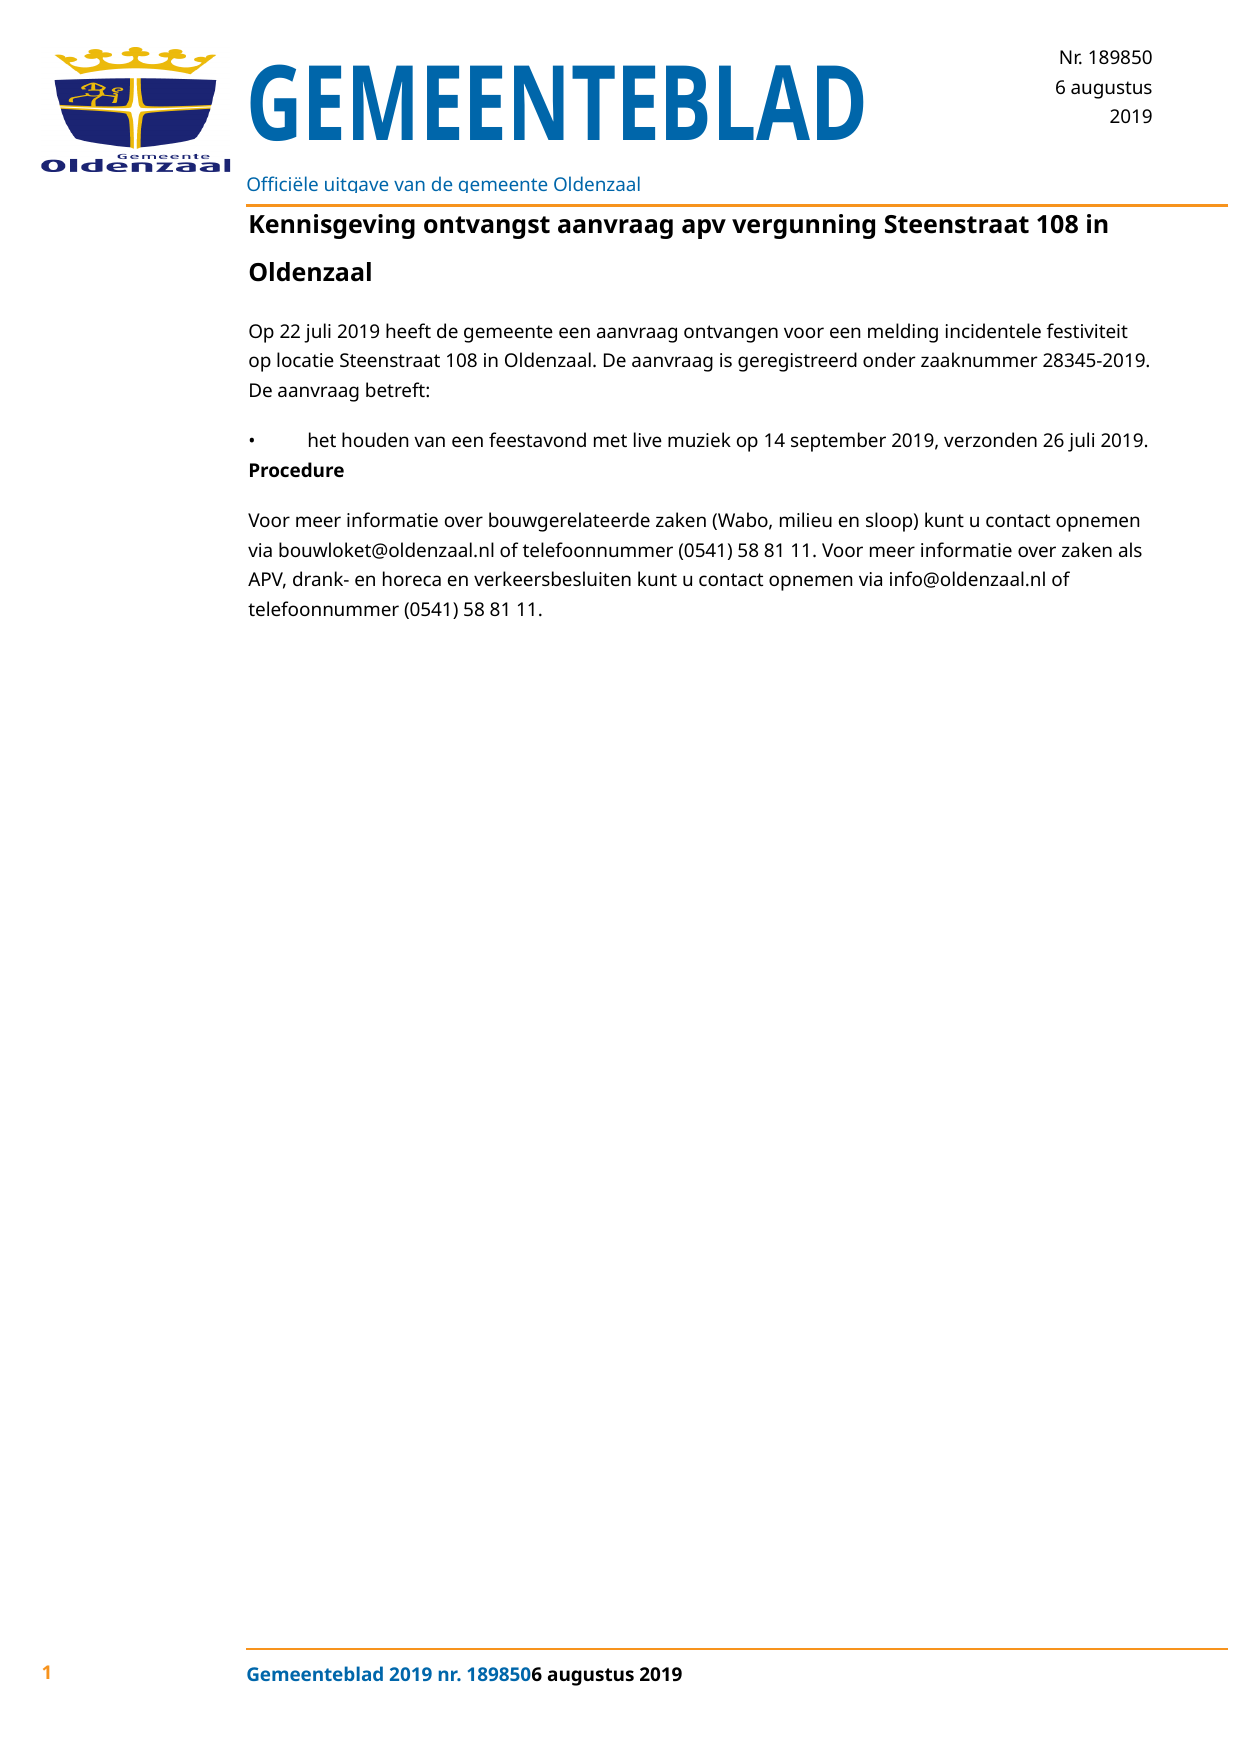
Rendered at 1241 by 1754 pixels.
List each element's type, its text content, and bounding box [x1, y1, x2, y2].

list het houden van een feestavond met live muziek op 14 september 2019, verzonden 26 juli 2019. [248, 427, 1152, 453]
text Procedure [248, 457, 1152, 483]
text Voor meer informatie over bouwgerelateerde zaken (Wabo, milieu en sloop) kunt u contact opnemen via bouwloket@oldenzaal.nl of telefoonnummer (0541) 58 81 11. Voor meer informatie over zaken als APV, drank- en horeca en verkeersbesluiten kunt u contact opnemen via info@oldenzaal.nl of telefoonnummer (0541) 58 81 11. [248, 507, 1152, 622]
text Op 22 juli 2019 heeft de gemeente een aanvraag ontvangen voor een melding incidentele festiviteit op locatie Steenstraat 108 in Oldenzaal. De aanvraag is geregistreerd onder zaaknummer 28345-2019. De aanvraag betreft: [248, 318, 1152, 403]
picture [41, 47, 231, 172]
text Kennisgeving ontvangst aanvraag apv vergunning Steenstraat 108 in Oldenzaal [248, 207, 1152, 288]
